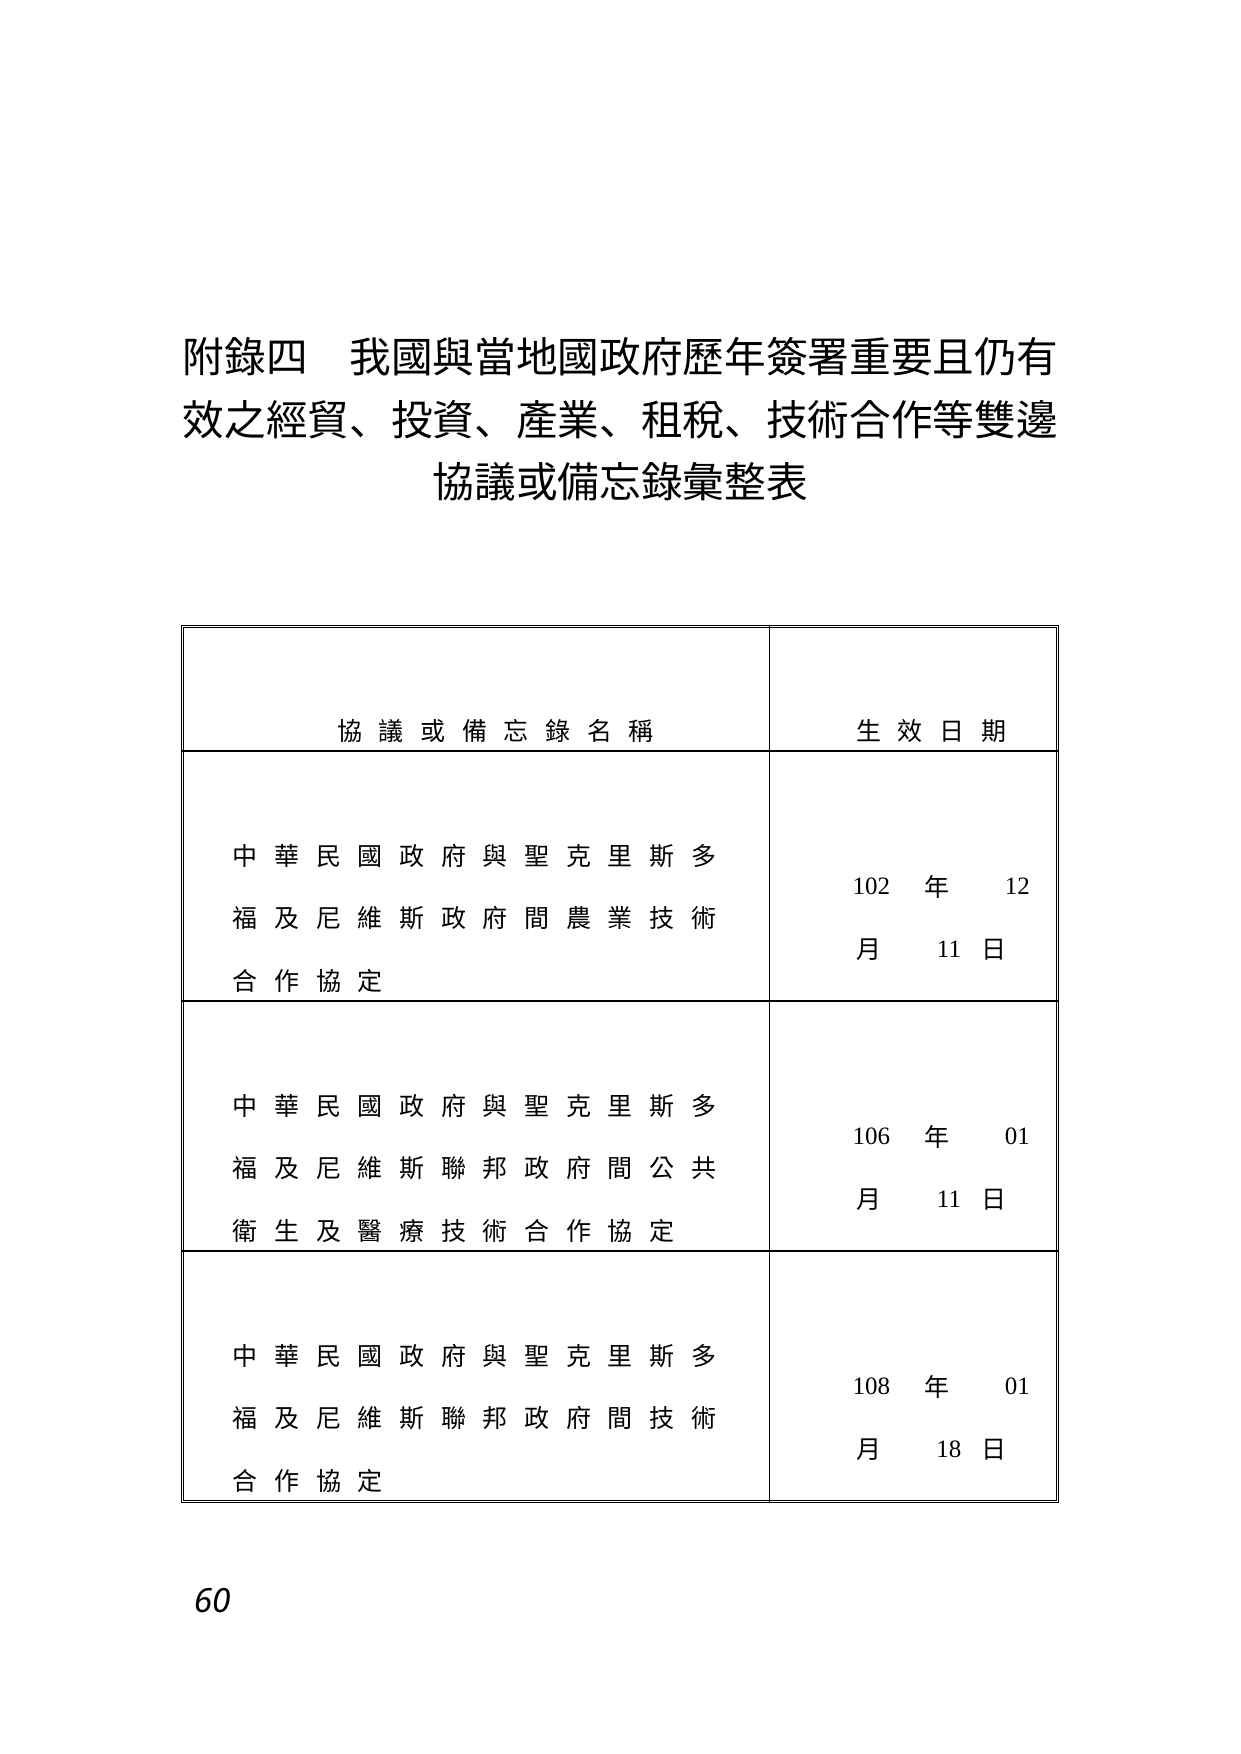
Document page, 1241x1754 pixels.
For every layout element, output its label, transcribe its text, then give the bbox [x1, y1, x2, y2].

table_header 生效日期 [770, 628, 1056, 750]
text 附錄四 我國與當地國政府歷年簽署重要且仍有效之經貿、投資、產業、租稅、技術合作等雙邊協議或備忘錄彙整表 [183, 313, 1058, 500]
table_cell 102 年 12 月 11 日 [770, 752, 1056, 1000]
table_cell 中華民國政府與聖克里斯多福及尼維斯聯邦政府間公共衛生及醫療技術合作協定 [184, 1002, 769, 1250]
table_cell 中華民國政府與聖克里斯多福及尼維斯政府間農業技術合作協定 [184, 752, 769, 1000]
table_cell 中華民國政府與聖克里斯多福及尼維斯聯邦政府間技術合作協定 [184, 1252, 769, 1500]
table_header 協議或備忘錄名稱 [184, 628, 769, 750]
table_cell 106 年 01 月 11 日 [770, 1002, 1056, 1250]
table_cell 108 年 01 月 18 日 [770, 1252, 1056, 1500]
